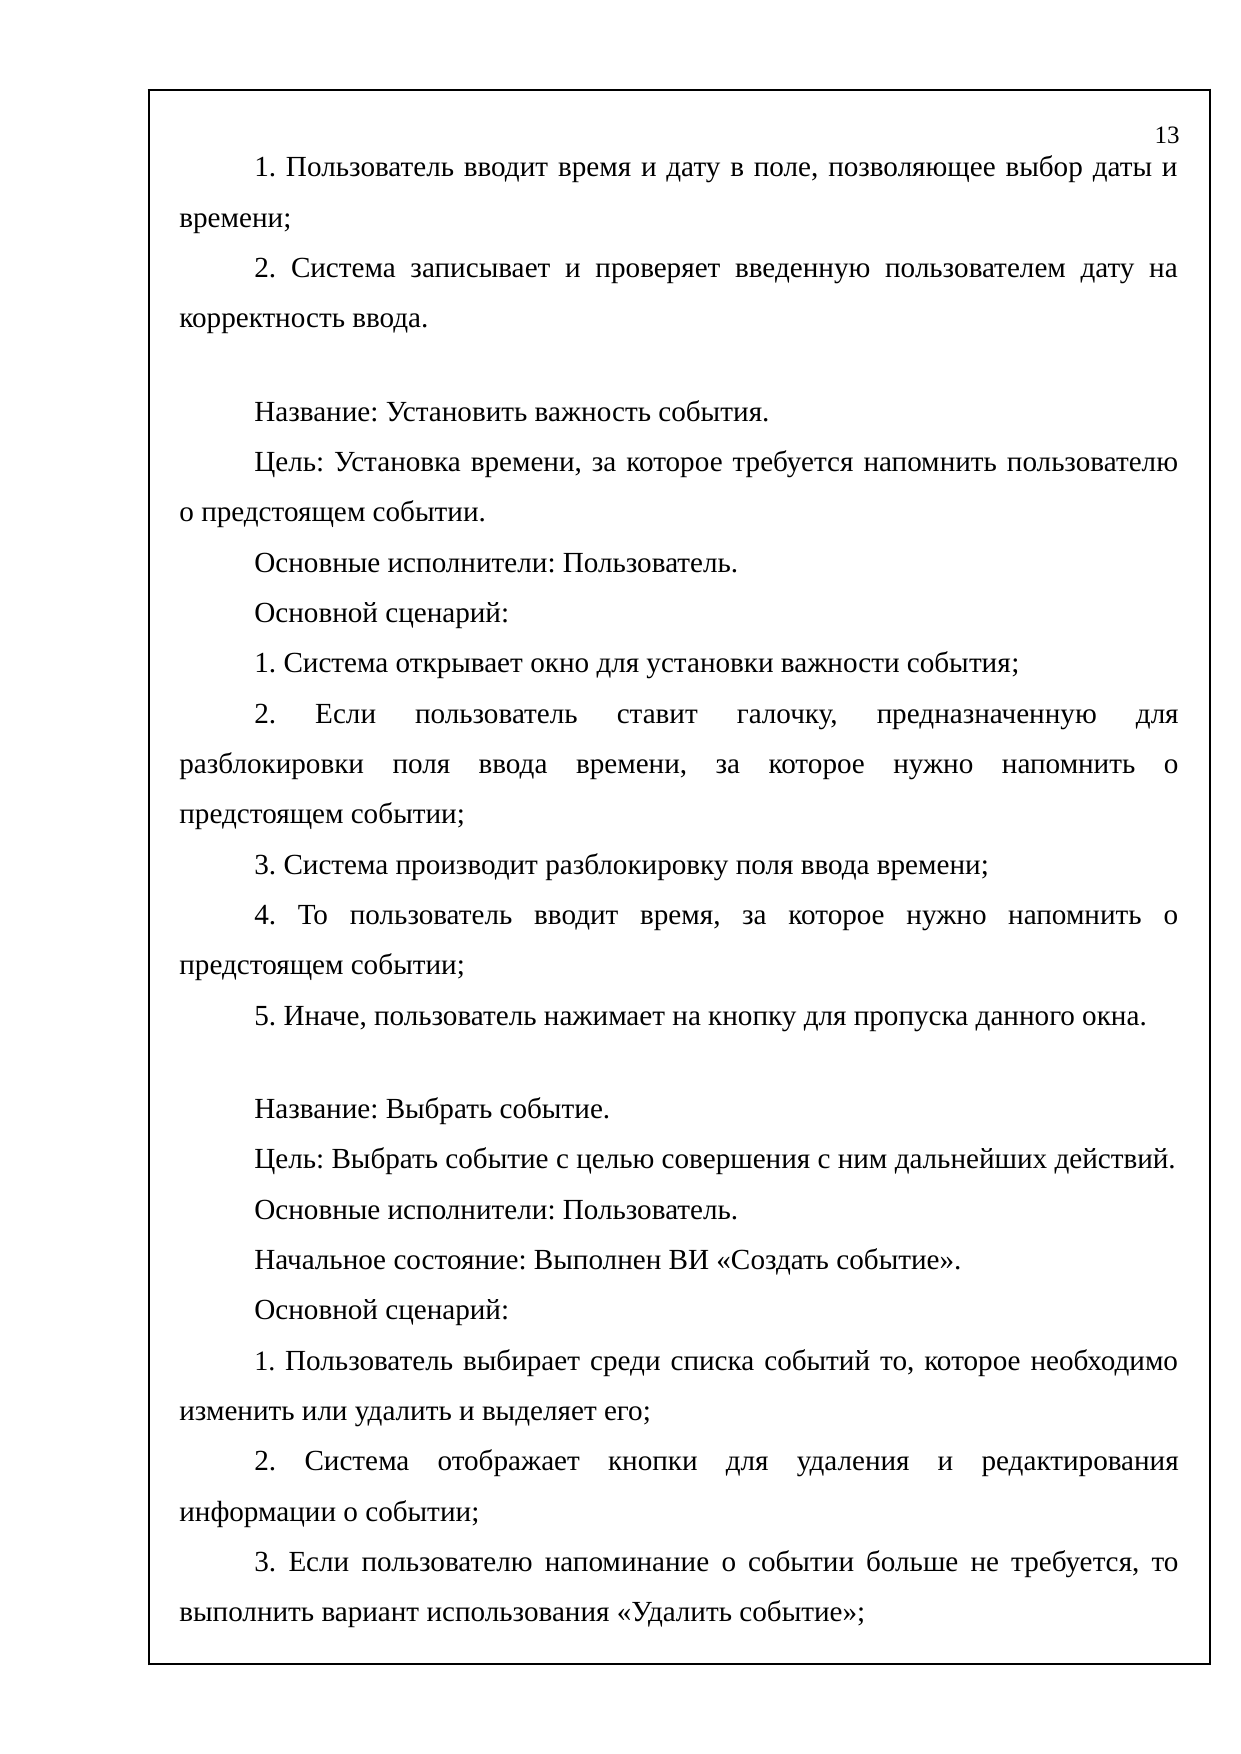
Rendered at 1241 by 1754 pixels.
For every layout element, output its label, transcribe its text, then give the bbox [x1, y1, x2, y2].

text 4. То пользователь вводит время, за которое нужно напомнить о предстоящем событии; [179, 897, 1179, 981]
text 2. Система отображает кнопки для удаления и редактирования информации о событии; [179, 1443, 1179, 1527]
text 1. Пользователь выбирает среди списка событий то, которое необходимо изменить или удалить и выделяет его; [179, 1343, 1179, 1427]
text Основные исполнители: Пользователь. [179, 1192, 1179, 1225]
text 3. Если пользователю напоминание о событии больше не требуется, то выполнить вариант использования «Удалить событие»; [179, 1544, 1179, 1628]
text Начальное состояние: Выполнен ВИ «Создать событие». [179, 1242, 1179, 1276]
text Название: Выбрать событие. [179, 1091, 1179, 1125]
text Основные исполнители: Пользователь. [179, 545, 1179, 578]
text 5. Иначе, пользователь нажимает на кнопку для пропуска данного окна. [179, 998, 1179, 1031]
text 1. Система открывает окно для установки важности события; [179, 646, 1179, 679]
text Цель: Выбрать событие с целью совершения с ним дальнейших действий. [179, 1141, 1179, 1175]
text 2. Система записывает и проверяет введенную пользователем дату на корректность ввода. [179, 250, 1179, 334]
text Название: Установить важность события. [179, 394, 1179, 427]
text 3. Система производит разблокировку поля ввода времени; [179, 847, 1179, 880]
text Основной сценарий: [179, 595, 1179, 629]
text Цель: Установка времени, за которое требуется напомнить пользователю о предстоящем событии. [179, 444, 1179, 528]
text Основной сценарий: [179, 1292, 1179, 1326]
text 1. Пользователь вводит время и дату в поле, позволяющее выбор даты и времени; [179, 149, 1179, 233]
text 2. Если пользователь ставит галочку, предназначенную для разблокировки поля ввода времени, за которое нужно напомнить о предстоящем событии; [179, 696, 1179, 830]
